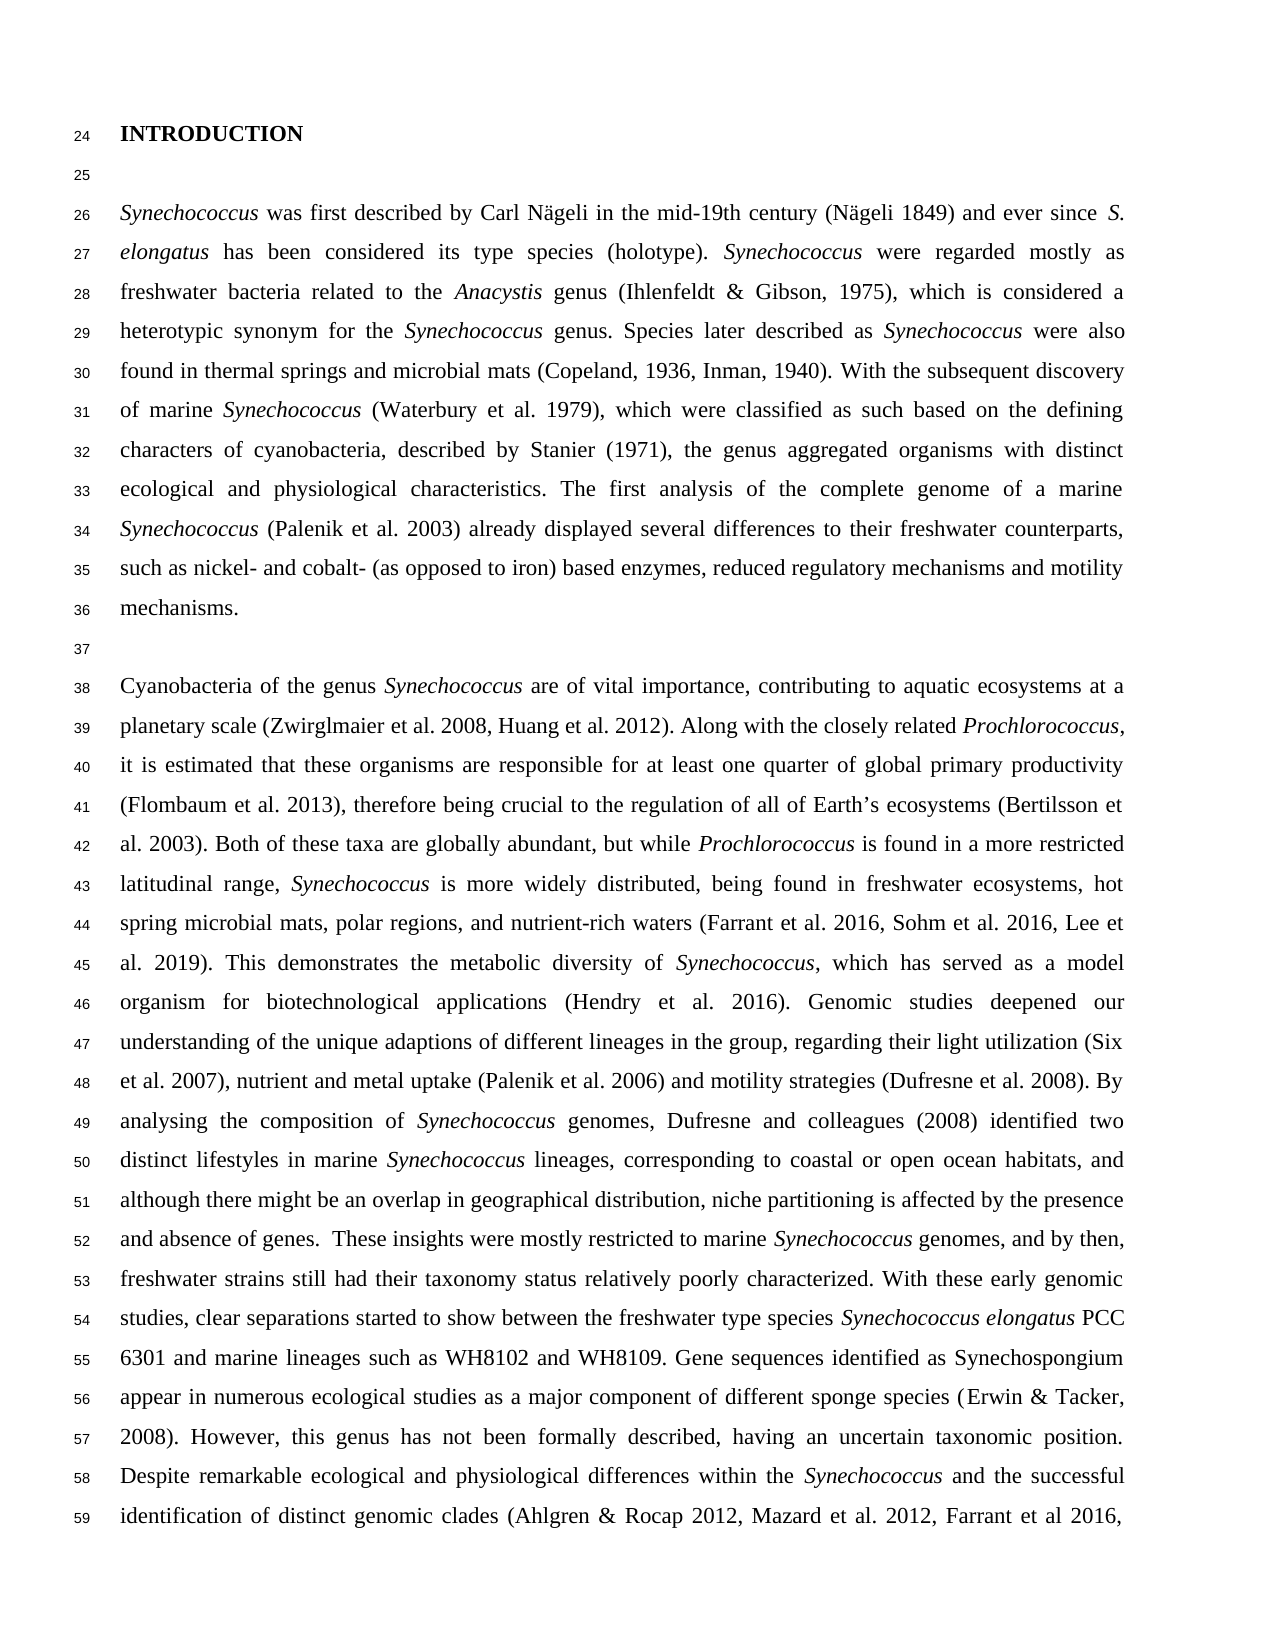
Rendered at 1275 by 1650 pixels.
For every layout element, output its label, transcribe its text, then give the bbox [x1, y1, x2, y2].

text Synechococcus was first described by Carl Nägeli in the mid-19th century (Nägeli 1849) and ever since S. elongatus has been considered its type species (holotype). Synechococcus were regarded mostly as freshwater bacteria related to the Anacystis genus (Ihlenfeldt & Gibson, 1975), which is considered a heterotypic synonym for the Synechococcus genus. Species later described as Synechococcus were also found in thermal springs and microbial mats (Copeland, 1936, Inman, 1940). With the subsequent discovery of marine Synechococcus (Waterbury et al. 1979), which were classified as such based on the defining characters of cyanobacteria, described by Stanier (1971), the genus aggregated organisms with distinct ecological and physiological characteristics. The first analysis of the complete genome of a marine Synechococcus (Palenik et al. 2003) already displayed several differences to their freshwater counterparts, such as nickel- and cobalt- (as opposed to iron) based enzymes, reduced regulatory mechanisms and motility mechanisms. [120, 199, 1125, 620]
text Cyanobacteria of the genus Synechococcus are of vital importance, contributing to aquatic ecosystems at a planetary scale (Zwirglmaier et al. 2008, Huang et al. 2012). Along with the closely related Prochlorococcus, it is estimated that these organisms are responsible for at least one quarter of global primary productivity (Flombaum et al. 2013), therefore being crucial to the regulation of all of Earth’s ecosystems (Bertilsson et al. 2003). Both of these taxa are globally abundant, but while Prochlorococcus is found in a more restricted latitudinal range, Synechococcus is more widely distributed, being found in freshwater ecosystems, hot spring microbial mats, polar regions, and nutrient-rich waters (Farrant et al. 2016, Sohm et al. 2016, Lee et al. 2019). This demonstrates the metabolic diversity of Synechococcus, which has served as a model organism for biotechnological applications (Hendry et al. 2016). Genomic studies deepened our understanding of the unique adaptions of different lineages in the group, regarding their light utilization (Six et al. 2007), nutrient and metal uptake (Palenik et al. 2006) and motility strategies (Dufresne et al. 2008). By analysing the composition of Synechococcus genomes, Dufresne and colleagues (2008) identified two distinct lifestyles in marine Synechococcus lineages, corresponding to coastal or open ocean habitats, and although there might be an overlap in geographical distribution, niche partitioning is affected by the presence and absence of genes. These insights were mostly restricted to marine Synechococcus genomes, and by then, freshwater strains still had their taxonomy status relatively poorly characterized. With these early genomic studies, clear separations started to show between the freshwater type species Synechococcus elongatus PCC 6301 and marine lineages such as WH8102 and WH8109. Gene sequences identified as Synechospongium appear in numerous ecological studies as a major component of different sponge species (Erwin & Tacker, 2008). However, this genus has not been formally described, having an uncertain taxonomic position. Despite remarkable ecological and physiological differences within the Synechococcus and the successful identification of distinct genomic clades (Ahlgren & Rocap 2012, Mazard et al. 2012, Farrant et al 2016, [120, 673, 1125, 1528]
text INTRODUCTION [120, 120, 1125, 146]
